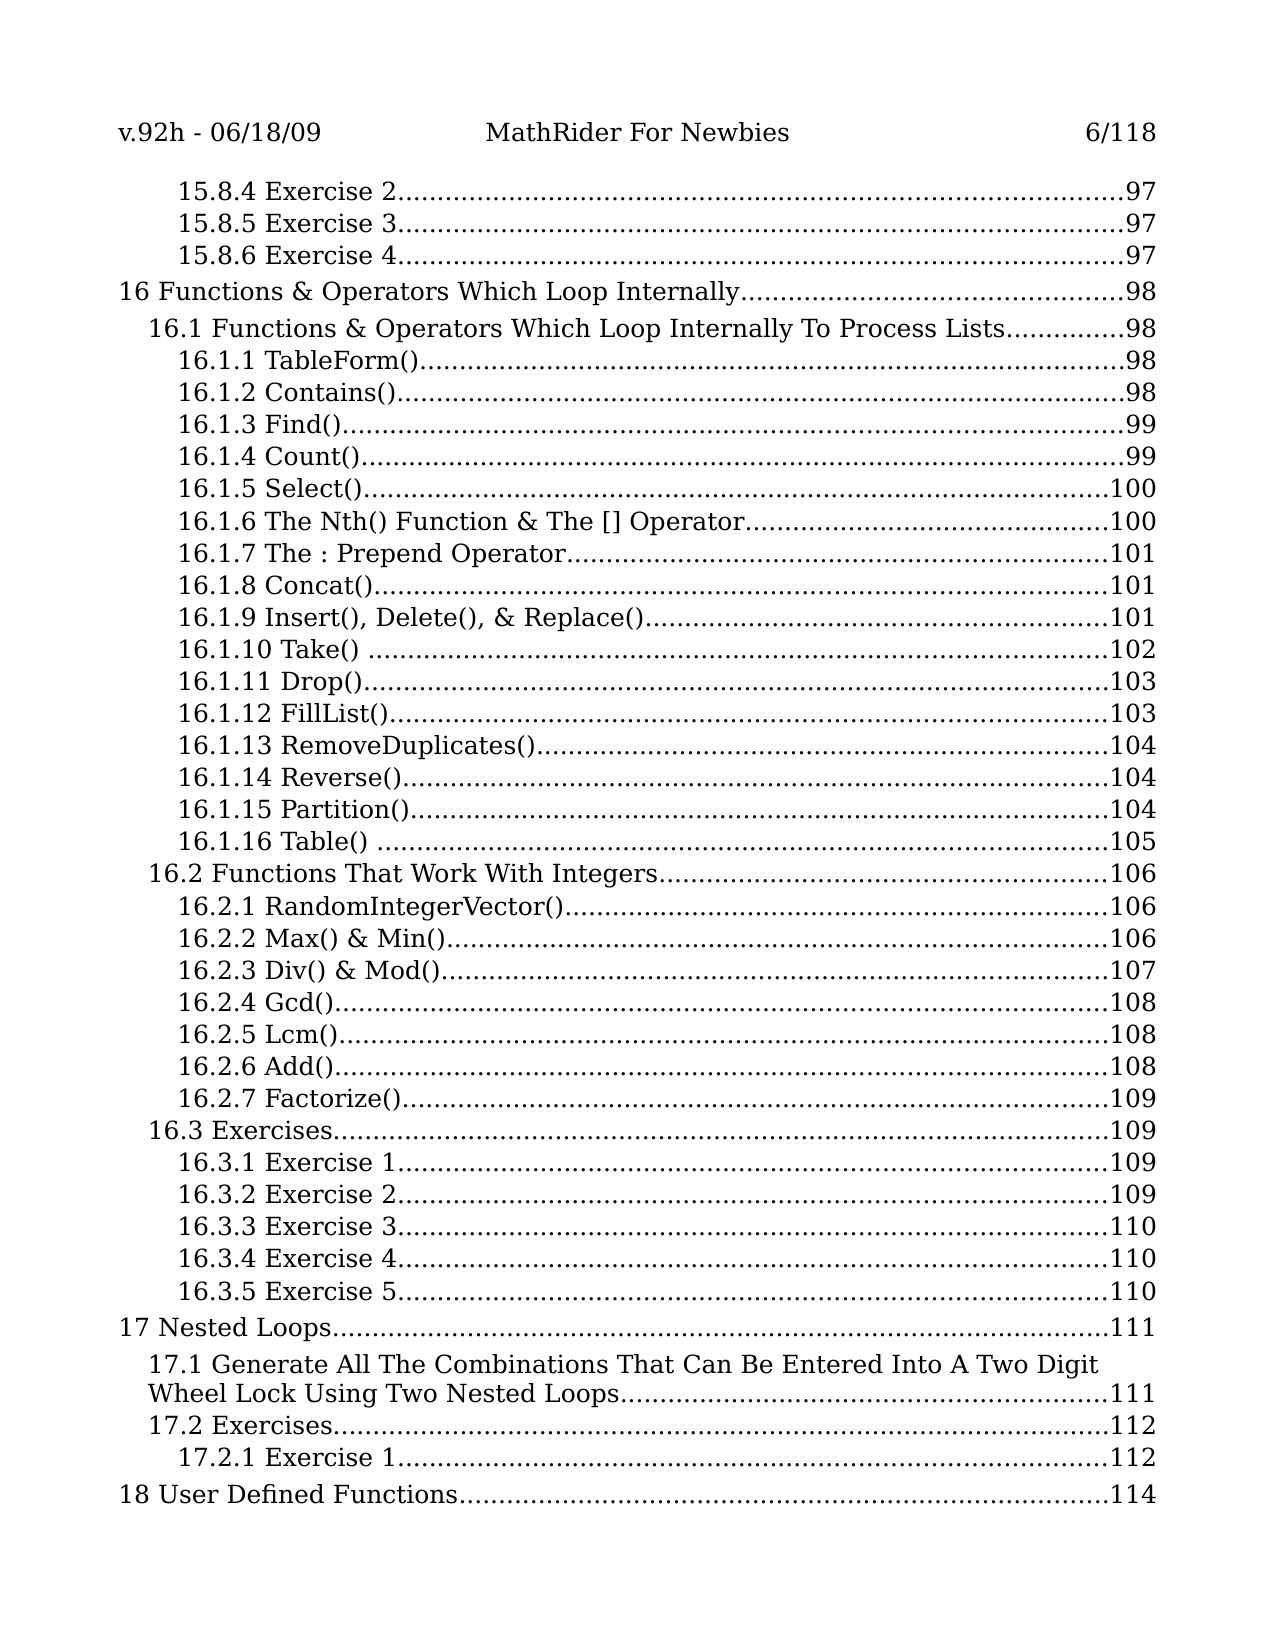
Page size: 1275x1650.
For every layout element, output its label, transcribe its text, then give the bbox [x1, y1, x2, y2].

text 16.1.8 Concat() 101 [177, 571, 1157, 600]
text 16.1.13 RemoveDuplicates() 104 [177, 731, 1157, 761]
text 16.2.7 Factorize() 109 [177, 1084, 1157, 1113]
text 16.3.4 Exercise 4 110 [177, 1245, 1157, 1274]
text 16.1.2 Contains() 98 [177, 378, 1157, 408]
text 15.8.4 Exercise 2 97 [177, 177, 1157, 206]
text 16.2.5 Lcm() 108 [177, 1020, 1157, 1049]
text 16.2.1 RandomIntegerVector() 106 [177, 892, 1157, 921]
text 16.1.14 Reverse() 104 [177, 763, 1157, 793]
text 16.3 Exercises 109 [148, 1116, 1157, 1146]
text 16.3.1 Exercise 1 109 [177, 1148, 1157, 1178]
text 18 User Defined Functions 114 [118, 1480, 1157, 1509]
text 16.1.7 The : Prepend Operator 101 [177, 539, 1157, 568]
text 16.3.5 Exercise 5 110 [177, 1277, 1157, 1306]
text 16.1.5 Select() 100 [177, 475, 1157, 504]
text 16.1.9 Insert(), Delete(), & Replace() 101 [177, 603, 1157, 632]
text 16.1.6 The Nth() Function & The [] Operator 100 [177, 507, 1157, 536]
text 16.3.2 Exercise 2 109 [177, 1181, 1157, 1210]
text 15.8.5 Exercise 3 97 [177, 209, 1157, 238]
text 16.1.4 Count() 99 [177, 443, 1157, 472]
text 16 Functions & Operators Which Loop Internally 98 [118, 278, 1157, 307]
text 16.1 Functions & Operators Which Loop Internally To Process Lists 98 [148, 314, 1157, 343]
text 16.2.3 Div() & Mod() 107 [177, 956, 1157, 985]
text 16.2.4 Gcd() 108 [177, 988, 1157, 1017]
text 16.1.1 TableForm() 98 [177, 346, 1157, 376]
text 16.1.11 Drop() 103 [177, 667, 1157, 696]
text 17.1 Generate All The Combinations That Can Be Entered Into A Two Digit Wheel Lock Using Two Nested Loops 111 [148, 1350, 1157, 1408]
text 15.8.6 Exercise 4 97 [177, 241, 1157, 270]
text 17.2 Exercises 112 [148, 1411, 1157, 1441]
text 17.2.1 Exercise 1 112 [177, 1443, 1157, 1473]
text 16.2.6 Add() 108 [177, 1052, 1157, 1081]
text 17 Nested Loops 111 [118, 1313, 1157, 1343]
text 16.1.3 Find() 99 [177, 411, 1157, 440]
text 16.1.10 Take() 102 [177, 635, 1157, 664]
text 16.1.15 Partition() 104 [177, 796, 1157, 825]
text 16.1.12 FillList() 103 [177, 699, 1157, 728]
text 16.3.3 Exercise 3 110 [177, 1213, 1157, 1242]
text 16.2.2 Max() & Min() 106 [177, 924, 1157, 953]
text 16.1.16 Table() 105 [177, 828, 1157, 857]
text 16.2 Functions That Work With Integers 106 [148, 860, 1157, 889]
